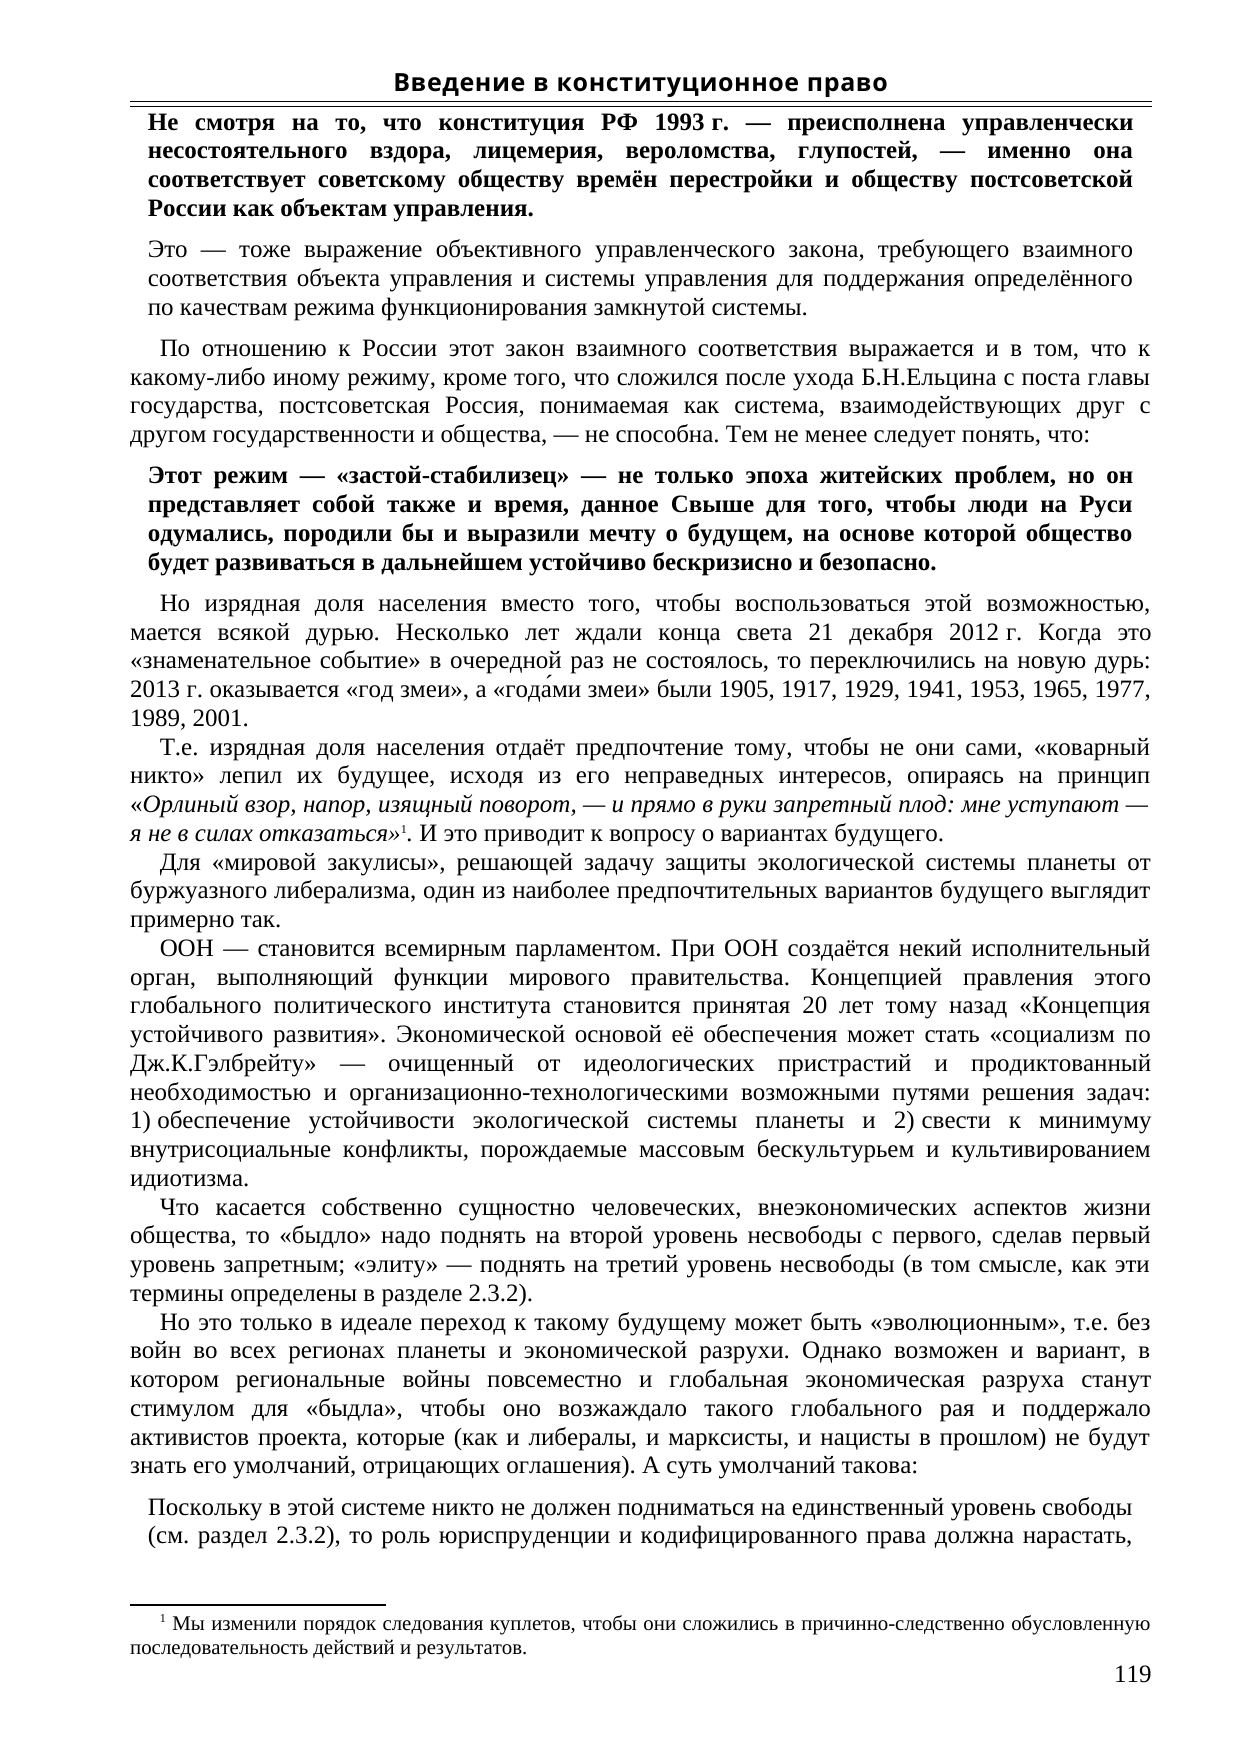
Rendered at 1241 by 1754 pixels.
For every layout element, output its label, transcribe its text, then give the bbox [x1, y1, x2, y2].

text Не смотря на то, что конституция РФ 1993 г. — преисполнена управленчески несостоятельного вздора, лицемерия, вероломства, глупостей, — именно она соответствует советскому обществу времён перестройки и обществу постсоветской России как объектам управления. [148, 107, 1134, 222]
text Что касается собственно сущностно человеческих, внеэкономических аспектов жизни общества, то «быдло» надо поднять на второй уровень несвободы с первого, сделав первый уровень запретным; «элиту» — поднять на третий уровень несвободы (в том смысле, как эти термины определены в разделе 2.3.2). [130, 1192, 1152, 1307]
text Мы изменили порядок следования куплетов, чтобы они сложились в причинно-следственно обусловленную последовательность действий и результатов. [130, 1611, 1152, 1659]
text Поскольку в этой системе никто не должен подниматься на единственный уровень свободы (см. раздел 2.3.2), то роль юриспруденции и кодифицированного права должна нарастать, [148, 1492, 1134, 1549]
text Для «мировой закулисы», решающей задачу защиты экологической системы планеты от буржуазного либерализма, один из наиболее предпочтительных вариантов будущего выглядит примерно так. [130, 847, 1152, 933]
text ООН — становится всемирным парламентом. При ООН создаётся некий исполнительный орган, выполняющий функции мирового правительства. Концепцией правления этого глобального политического института становится принятая 20 лет тому назад «Концепция устойчивого развития». Экономической основой её обеспечения может стать «социализм по Дж.К.Гэлбрейту» — очищенный от идеологических пристрастий и продиктованный необходимостью и организационно-технологическими возможными путями решения задач: 1) обеспечение устойчивости экологической системы планеты и 2) свести к минимуму внутрисоциальные конфликты, порождаемые массовым бескультурьем и культивированием идиотизма. [130, 933, 1152, 1192]
text Этот режим — «застой-стабилизец» — не только эпоха житейских проблем, но он представляет собой также и время, данное Свыше для того, чтобы люди на Руси одумались, породили бы и выразили мечту о будущем, на основе которой общество будет развиваться в дальнейшем устойчиво бескризисно и безопасно. [148, 460, 1134, 575]
text По отношению к России этот закон взаимного соответствия выражается и в том, что к какому-либо иному режиму, кроме того, что сложился после ухода Б.Н.Ельцина с поста главы государства, постсоветская Россия, понимаемая как система, взаимодействующих друг с другом государственности и общества, — не способна. Тем не менее следует понять, что: [130, 333, 1152, 448]
text Т.е. изрядная доля населения отдаёт предпочтение тому, чтобы не они сами, «коварный никто» лепил их будущее, исходя из его неправедных интересов, опираясь на принцип «Орлиный взор, напор, изящный поворот, — и прямо в руки запретный плод: мне уступают — я не в силах отказаться». И это приводит к вопросу о вариантах будущего. [130, 732, 1152, 847]
text Это — тоже выражение объективного управленческого закона, требующего взаимного соответствия объекта управления и системы управления для поддержания определённого по качествам режима функционирования замкнутой системы. [148, 234, 1134, 320]
text Но изрядная доля населения вместо того, чтобы воспользоваться этой возможностью, мается всякой дурью. Несколько лет ждали конца света 21 декабря 2012 г. Когда это «знаменательное событие» в очередной раз не состоялось, то переключились на новую дурь: 2013 г. оказывается «год змеи», а «года́ми змеи» были 1905, 1917, 1929, 1941, 1953, 1965, 1977, 1989, 2001. [130, 588, 1152, 732]
text Но это только в идеале переход к такому будущему может быть «эволюционным», т.е. без войн во всех регионах планеты и экономической разрухи. Однако возможен и вариант, в котором региональные войны повсеместно и глобальная экономическая разруха станут стимулом для «быдла», чтобы оно возжаждало такого глобального рая и поддержало активистов проекта, которые (как и либералы, и марксисты, и нацисты в прошлом) не будут знать его умолчаний, отрицающих оглашения). А суть умолчаний такова: [130, 1307, 1152, 1479]
